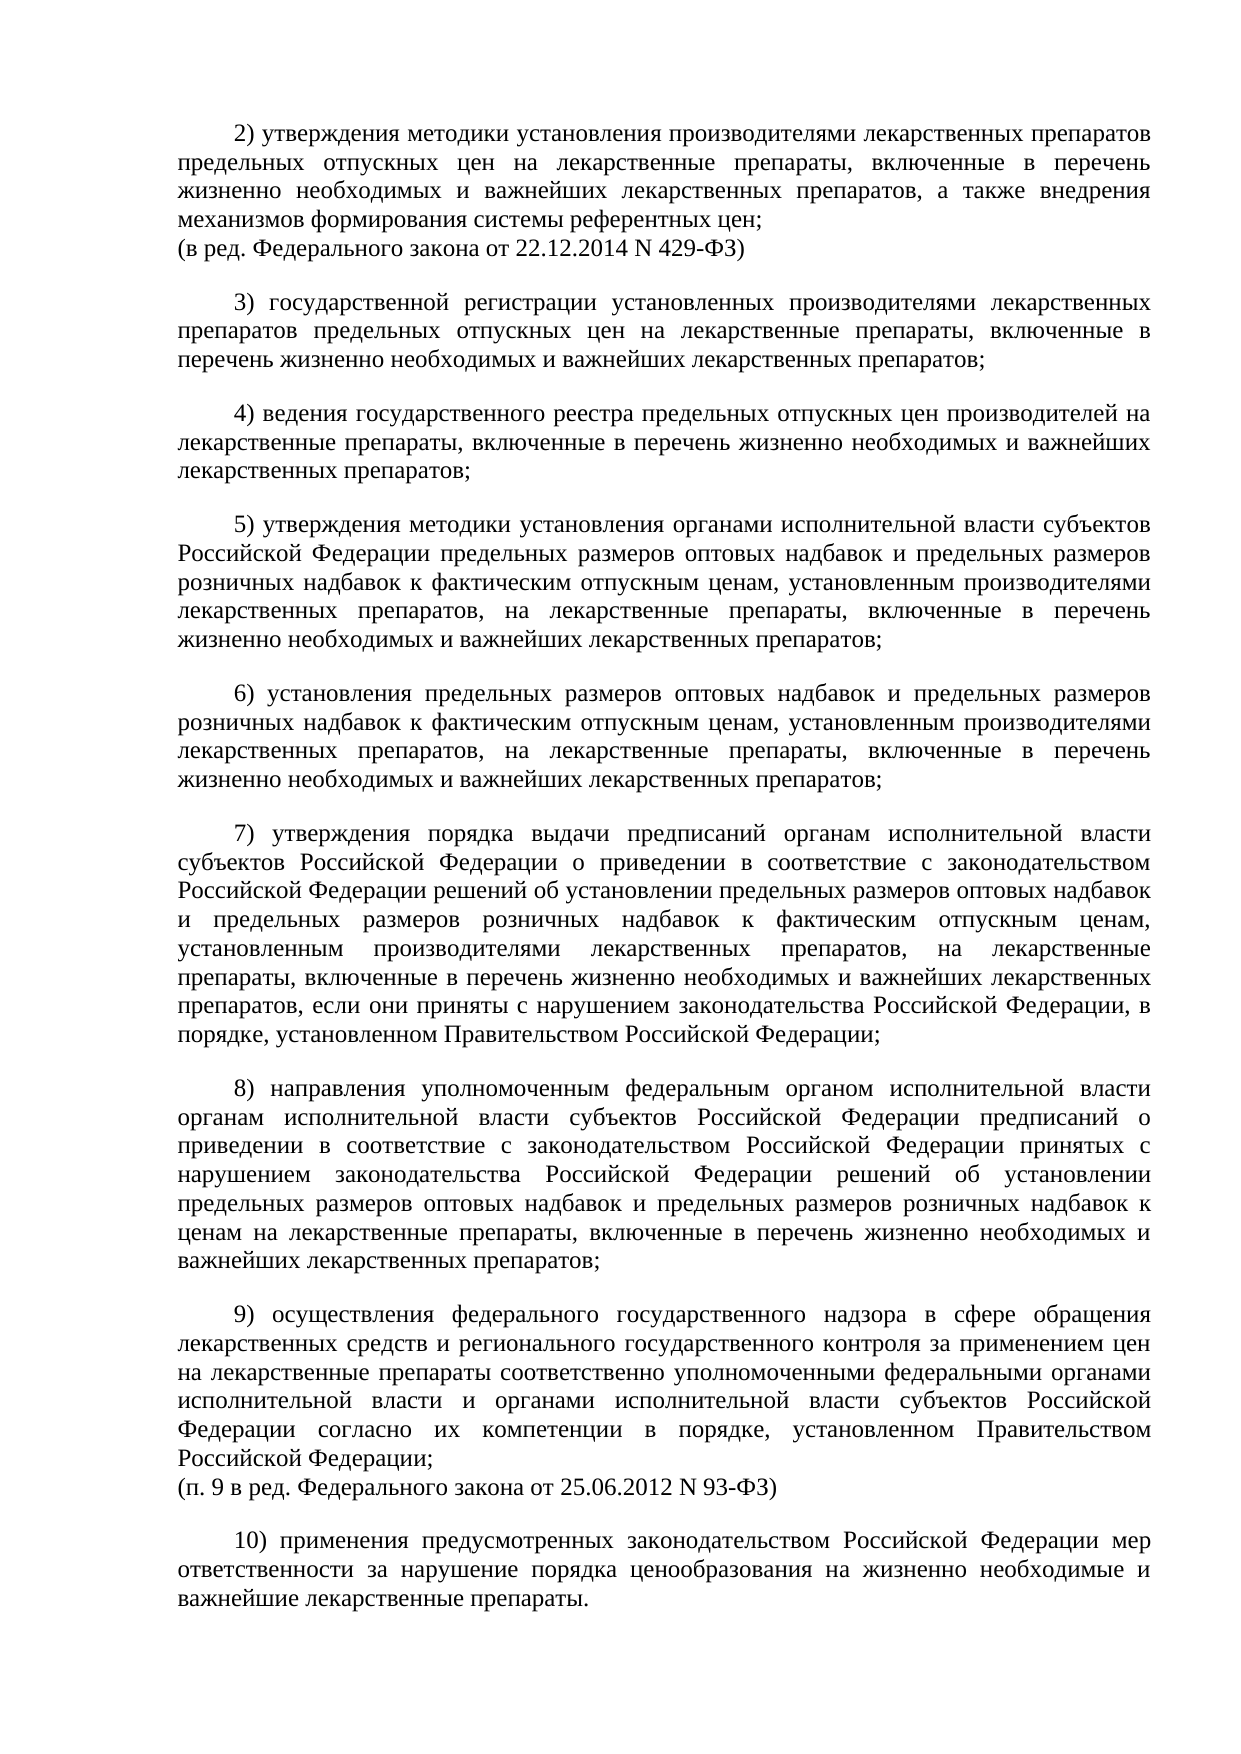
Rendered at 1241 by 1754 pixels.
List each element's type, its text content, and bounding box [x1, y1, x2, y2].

text 7) утверждения порядка выдачи предписаний органам исполнительной власти субъектов Российской Федерации о приведении в соответствие с законодательством Российской Федерации решений об установлении предельных размеров оптовых надбавок и предельных размеров розничных надбавок к фактическим отпускным ценам, установленным производителями лекарственных препаратов, на лекарственные препараты, включенные в перечень жизненно необходимых и важнейших лекарственных препаратов, если они приняты с нарушением законодательства Российской Федерации, в порядке, установленном Правительством Российской Федерации; [177, 818, 1152, 1048]
text 6) установления предельных размеров оптовых надбавок и предельных размеров розничных надбавок к фактическим отпускным ценам, установленным производителями лекарственных препаратов, на лекарственные препараты, включенные в перечень жизненно необходимых и важнейших лекарственных препаратов; [177, 678, 1152, 793]
text 10) применения предусмотренных законодательством Российской Федерации мер ответственности за нарушение порядка ценообразования на жизненно необходимые и важнейшие лекарственные препараты. [177, 1526, 1152, 1612]
text 3) государственной регистрации установленных производителями лекарственных препаратов предельных отпускных цен на лекарственные препараты, включенные в перечень жизненно необходимых и важнейших лекарственных препаратов; [177, 287, 1152, 373]
text 5) утверждения методики установления органами исполнительной власти субъектов Российской Федерации предельных размеров оптовых надбавок и предельных размеров розничных надбавок к фактическим отпускным ценам, установленным производителями лекарственных препаратов, на лекарственные препараты, включенные в перечень жизненно необходимых и важнейших лекарственных препаратов; [177, 509, 1152, 653]
text 4) ведения государственного реестра предельных отпускных цен производителей на лекарственные препараты, включенные в перечень жизненно необходимых и важнейших лекарственных препаратов; [177, 398, 1152, 484]
text 8) направления уполномоченным федеральным органом исполнительной власти органам исполнительной власти субъектов Российской Федерации предписаний о приведении в соответствие с законодательством Российской Федерации принятых с нарушением законодательства Российской Федерации решений об установлении предельных размеров оптовых надбавок и предельных размеров розничных надбавок к ценам на лекарственные препараты, включенные в перечень жизненно необходимых и важнейших лекарственных препаратов; [177, 1073, 1152, 1274]
text (в ред. Федерального закона от 22.12.2014 N 429-ФЗ) [177, 233, 1152, 262]
text 9) осуществления федерального государственного надзора в сфере обращения лекарственных средств и регионального государственного контроля за применением цен на лекарственные препараты соответственно уполномоченными федеральными органами исполнительной власти и органами исполнительной власти субъектов Российской Федерации согласно их компетенции в порядке, установленном Правительством Российской Федерации; [177, 1299, 1152, 1472]
text (п. 9 в ред. Федерального закона от 25.06.2012 N 93-ФЗ) [177, 1472, 1152, 1501]
text 2) утверждения методики установления производителями лекарственных препаратов предельных отпускных цен на лекарственные препараты, включенные в перечень жизненно необходимых и важнейших лекарственных препаратов, а также внедрения механизмов формирования системы референтных цен; [177, 118, 1152, 233]
